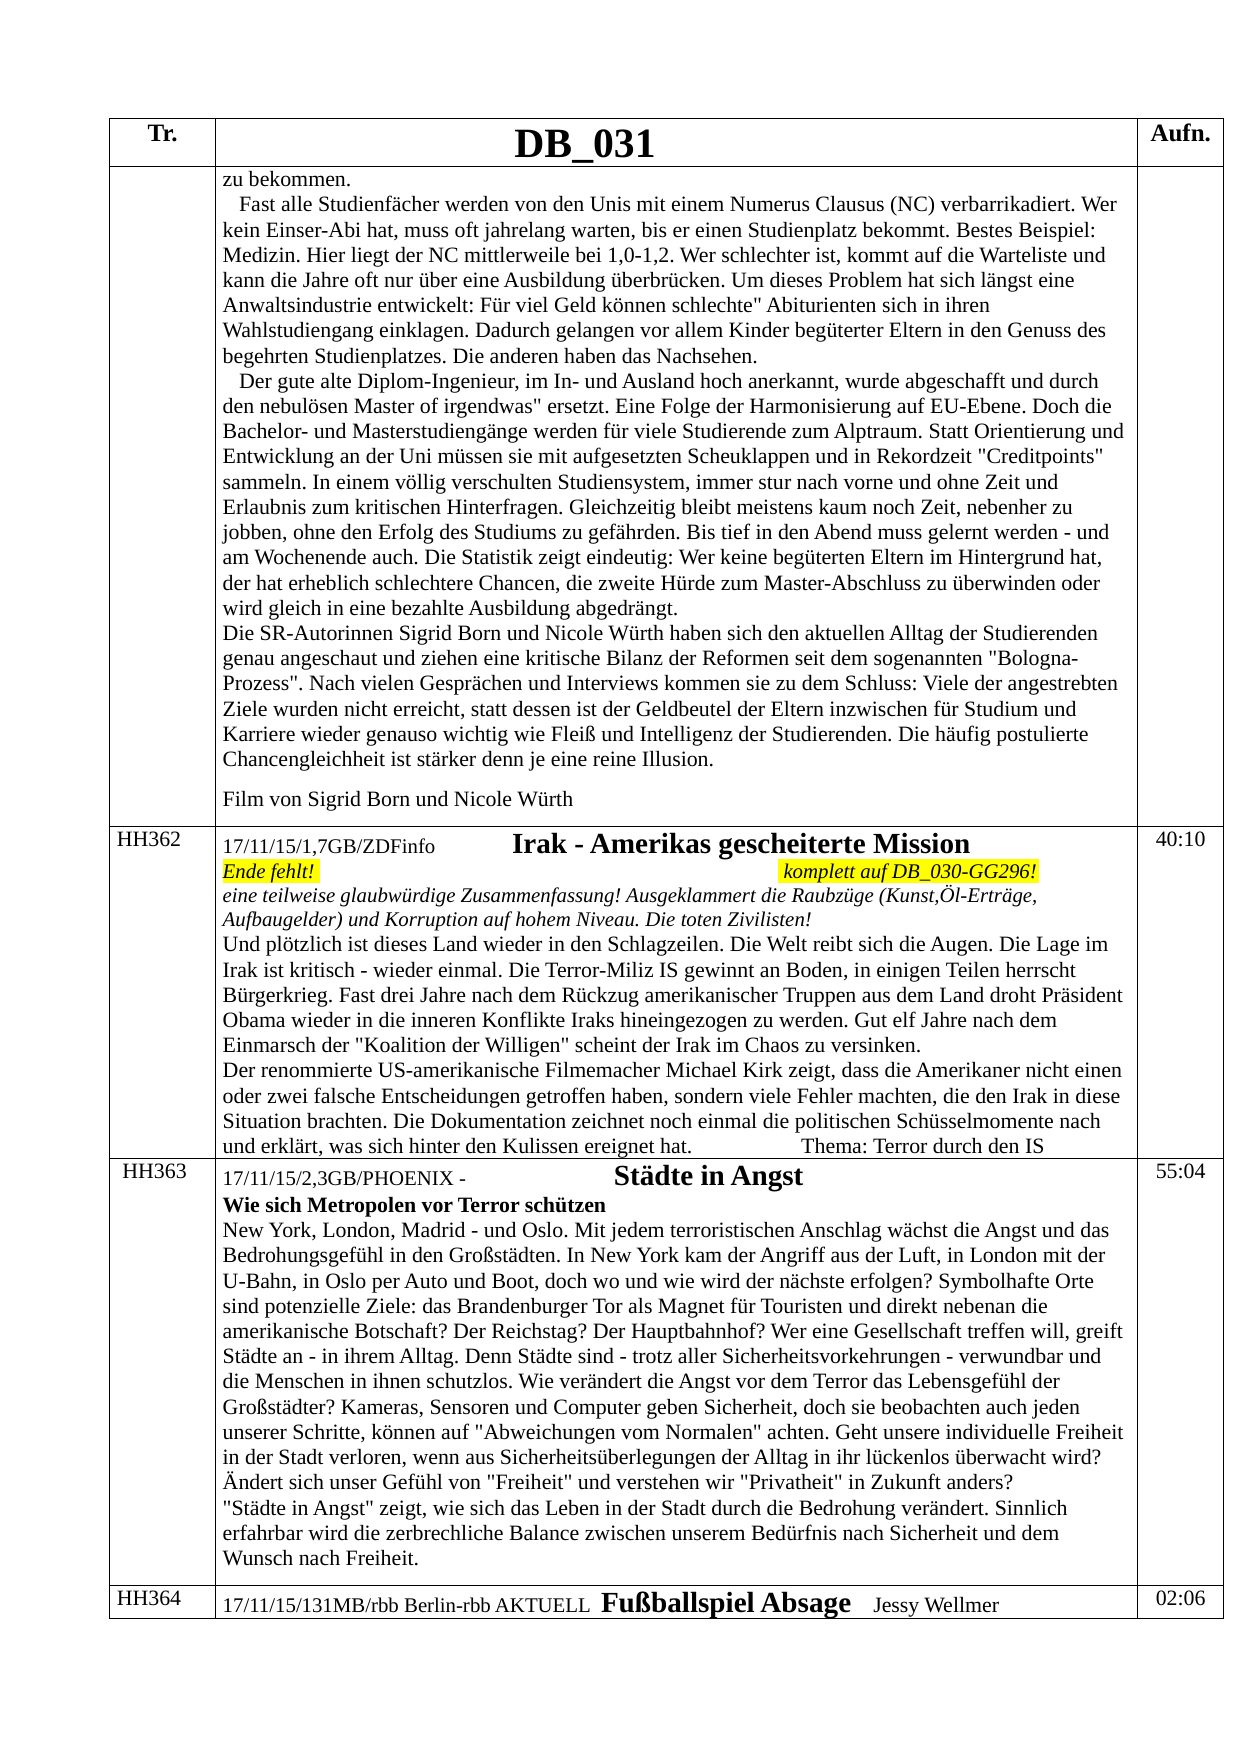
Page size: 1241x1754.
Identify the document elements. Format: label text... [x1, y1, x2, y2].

table_header DB_031 [216, 119, 1137, 166]
table_cell HH363 [110, 1159, 215, 1585]
table_cell 40:10 [1138, 827, 1223, 1158]
table_cell [1138, 167, 1223, 826]
table_cell 17/11/15/131MB/rbb Berlin-rbb AKTUELL Fußballspiel Absage Jessy Wellmer [216, 1586, 1137, 1618]
table_cell [110, 167, 215, 826]
table_cell 02:06 [1138, 1586, 1223, 1618]
table_header Tr. [110, 119, 215, 166]
table_cell zu bekommen. Fast alle Studienfächer werden von den Unis mit einem Numerus Clausus (NC) verbarrikadiert. Wer kein Einser-Abi hat, muss oft jahrelang warten, bis er einen Studienplatz bekommt. Bestes Beispiel: Medizin. Hier liegt der NC mittlerweile bei 1,0-1,2. Wer schlechter ist, kommt auf die Warteliste und kann die Jahre oft nur über eine Ausbildung überbrücken. Um dieses Problem hat sich längst eine Anwaltsindustrie entwickelt: Für viel Geld können schlechte" Abiturienten sich in ihren Wahlstudiengang einklagen. Dadurch gelangen vor allem Kinder begüterter Eltern in den Genuss des begehrten Studienplatzes. Die anderen haben das Nachsehen. Der gute alte Diplom-Ingenieur, im In- und Ausland hoch anerkannt, wurde abgeschafft und durch den nebulösen Master of irgendwas" ersetzt. Eine Folge der Harmonisierung auf EU-Ebene. Doch die Bachelor- und Masterstudiengänge werden für viele Studierende zum Alptraum. Statt Orientierung und Entwicklung an der Uni müssen sie mit aufgesetzten Scheuklappen und in Rekordzeit "Creditpoints" sammeln. In einem völlig verschulten Studiensystem, immer stur nach vorne und ohne Zeit und Erlaubnis zum kritischen Hinterfragen. Gleichzeitig bleibt meistens kaum noch Zeit, nebenher zu jobben, ohne den Erfolg des Studiums zu gefährden. Bis tief in den Abend muss gelernt werden - und am Wochenende auch. Die Statistik zeigt eindeutig: Wer keine begüterten Eltern im Hintergrund hat, der hat erheblich schlechtere Chancen, die zweite Hürde zum Master-Abschluss zu überwinden oder wird gleich in eine bezahlte Ausbildung abgedrängt. Die SR-Autorinnen Sigrid Born und Nicole Würth haben sich den aktuellen Alltag der Studierenden genau angeschaut und ziehen eine kritische Bilanz der Reformen seit dem sogenannten "Bologna-Prozess". Nach vielen Gesprächen und Interviews kommen sie zu dem Schluss: Viele der angestrebten Ziele wurden nicht erreicht, statt dessen ist der Geldbeutel der Eltern inzwischen für Studium und Karriere wieder genauso wichtig wie Fleiß und Intelligenz der Studierenden. Die häufig postulierte Chancengleichheit ist stärker denn je eine reine Illusion. Film von Sigrid Born und Nicole Würth [216, 167, 1137, 826]
table_cell 55:04 [1138, 1159, 1223, 1585]
table_header Aufn. [1138, 119, 1223, 166]
table_cell 17/11/15/1,7GB/ZDFinfo Irak - Amerikas gescheiterte Mission Ende fehlt! komplett auf DB_030-GG296! eine teilweise glaubwürdige Zusammenfassung! Ausgeklammert die Raubzüge (Kunst,Öl-Erträge, Aufbaugelder) und Korruption auf hohem Niveau. Die toten Zivilisten! Und plötzlich ist dieses Land wieder in den Schlagzeilen. Die Welt reibt sich die Augen. Die Lage im Irak ist kritisch - wieder einmal. Die Terror-Miliz IS gewinnt an Boden, in einigen Teilen herrscht Bürgerkrieg. Fast drei Jahre nach dem Rückzug amerikanischer Truppen aus dem Land droht Präsident Obama wieder in die inneren Konflikte Iraks hineingezogen zu werden. Gut elf Jahre nach dem Einmarsch der "Koalition der Willigen" scheint der Irak im Chaos zu versinken. Der renommierte US-amerikanische Filmemacher Michael Kirk zeigt, dass die Amerikaner nicht einen oder zwei falsche Entscheidungen getroffen haben, sondern viele Fehler machten, die den Irak in diese Situation brachten. Die Dokumentation zeichnet noch einmal die politischen Schüsselmomente nach und erklärt, was sich hinter den Kulissen ereignet hat. Thema: Terror durch den IS [216, 827, 1137, 1158]
table_cell HH362 [110, 827, 215, 1158]
table_cell 17/11/15/2,3GB/PHOENIX - Städte in Angst Wie sich Metropolen vor Terror schützen New York, London, Madrid - und Oslo. Mit jedem terroristischen Anschlag wächst die Angst und das Bedrohungsgefühl in den Großstädten. In New York kam der Angriff aus der Luft, in London mit der U-Bahn, in Oslo per Auto und Boot, doch wo und wie wird der nächste erfolgen? Symbolhafte Orte sind potenzielle Ziele: das Brandenburger Tor als Magnet für Touristen und direkt nebenan die amerikanische Botschaft? Der Reichstag? Der Hauptbahnhof? Wer eine Gesellschaft treffen will, greift Städte an - in ihrem Alltag. Denn Städte sind - trotz aller Sicherheitsvorkehrungen - verwundbar und die Menschen in ihnen schutzlos. Wie verändert die Angst vor dem Terror das Lebensgefühl der Großstädter? Kameras, Sensoren und Computer geben Sicherheit, doch sie beobachten auch jeden unserer Schritte, können auf "Abweichungen vom Normalen" achten. Geht unsere individuelle Freiheit in der Stadt verloren, wenn aus Sicherheitsüberlegungen der Alltag in ihr lückenlos überwacht wird? Ändert sich unser Gefühl von "Freiheit" und verstehen wir "Privatheit" in Zukunft anders? "Städte in Angst" zeigt, wie sich das Leben in der Stadt durch die Bedrohung verändert. Sinnlich erfahrbar wird die zerbrechliche Balance zwischen unserem Bedürfnis nach Sicherheit und dem Wunsch nach Freiheit. [216, 1159, 1137, 1585]
table_cell HH364 [110, 1586, 215, 1618]
